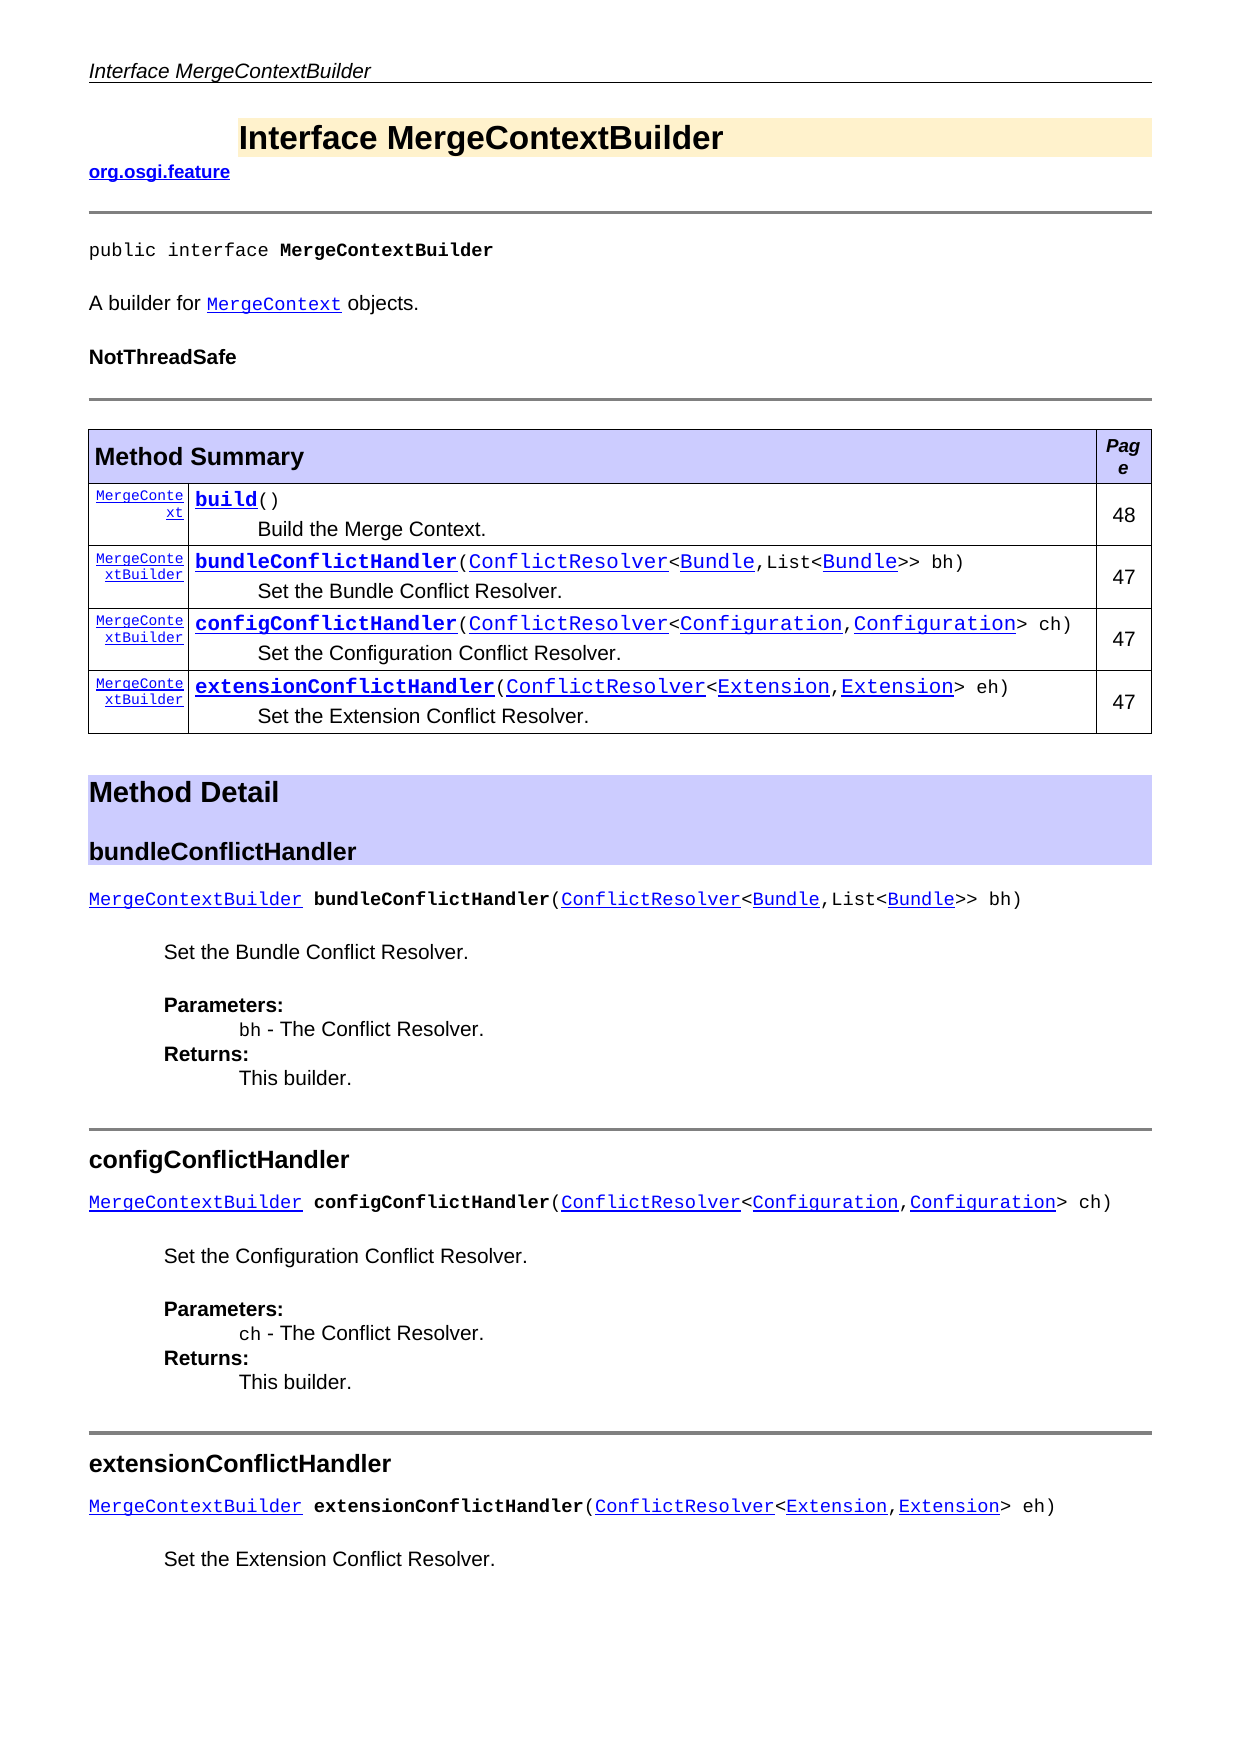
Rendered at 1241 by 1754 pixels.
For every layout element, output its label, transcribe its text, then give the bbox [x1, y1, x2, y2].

subtitle Method Detail [88, 775, 1152, 808]
text Set the Extension Conflict Resolver. [163, 1547, 1152, 1571]
text bh - The Conflict Resolver. [238, 1017, 1152, 1042]
text This builder. [238, 1066, 1152, 1090]
table_cell 47 [1097, 484, 1151, 545]
text Returns: [163, 1042, 1152, 1066]
table_header Method Summary [89, 430, 1096, 483]
table_cell MergeContextBuilder [89, 671, 188, 732]
text ch - The Conflict Resolver. [238, 1321, 1152, 1346]
text A builder for MergeContext objects. [88, 291, 1152, 316]
table_cell 46 [1097, 671, 1151, 732]
text MergeContextBuilder extensionConflictHandler(ConflictResolver<Extension,Extension> eh) [88, 1497, 1152, 1518]
table_cell configConflictHandler(ConflictResolver<Configuration,Configuration> ch) Set the Configuration Conflict Resolver. [189, 609, 1096, 670]
text Returns: [163, 1346, 1152, 1370]
text public interface MergeContextBuilder [88, 240, 1152, 262]
table_cell 46 [1097, 609, 1151, 670]
table_cell MergeContextBuilder [89, 546, 188, 608]
text MergeContextBuilder bundleConflictHandler(ConflictResolver<Bundle,List<Bundle>> bh) [88, 889, 1152, 911]
text MergeContextBuilder configConflictHandler(ConflictResolver<Configuration,Configuration> ch) [88, 1193, 1152, 1214]
table_cell bundleConflictHandler(ConflictResolver<Bundle,List<Bundle>> bh) Set the Bundle Conflict Resolver. [189, 546, 1096, 608]
subtitle bundleConflictHandler [88, 837, 1152, 865]
text Parameters: [163, 993, 1152, 1017]
table_cell extensionConflictHandler(ConflictResolver<Extension,Extension> eh) Set the Extension Conflict Resolver. [189, 671, 1096, 732]
text Set the Configuration Conflict Resolver. [163, 1243, 1152, 1267]
text NotThreadSafe [88, 345, 1152, 369]
subtitle Interface MergeContextBuilder [238, 118, 1152, 157]
table_cell MergeContext [89, 484, 188, 545]
text org.osgi.feature [88, 160, 1152, 182]
table_cell MergeContextBuilder [89, 609, 188, 670]
text Parameters: [163, 1297, 1152, 1321]
table_cell 46 [1097, 546, 1151, 608]
text This builder. [238, 1370, 1152, 1394]
text Set the Bundle Conflict Resolver. [163, 940, 1152, 964]
table_cell build() Build the Merge Context. [189, 484, 1096, 545]
table_header Page [1097, 430, 1151, 483]
